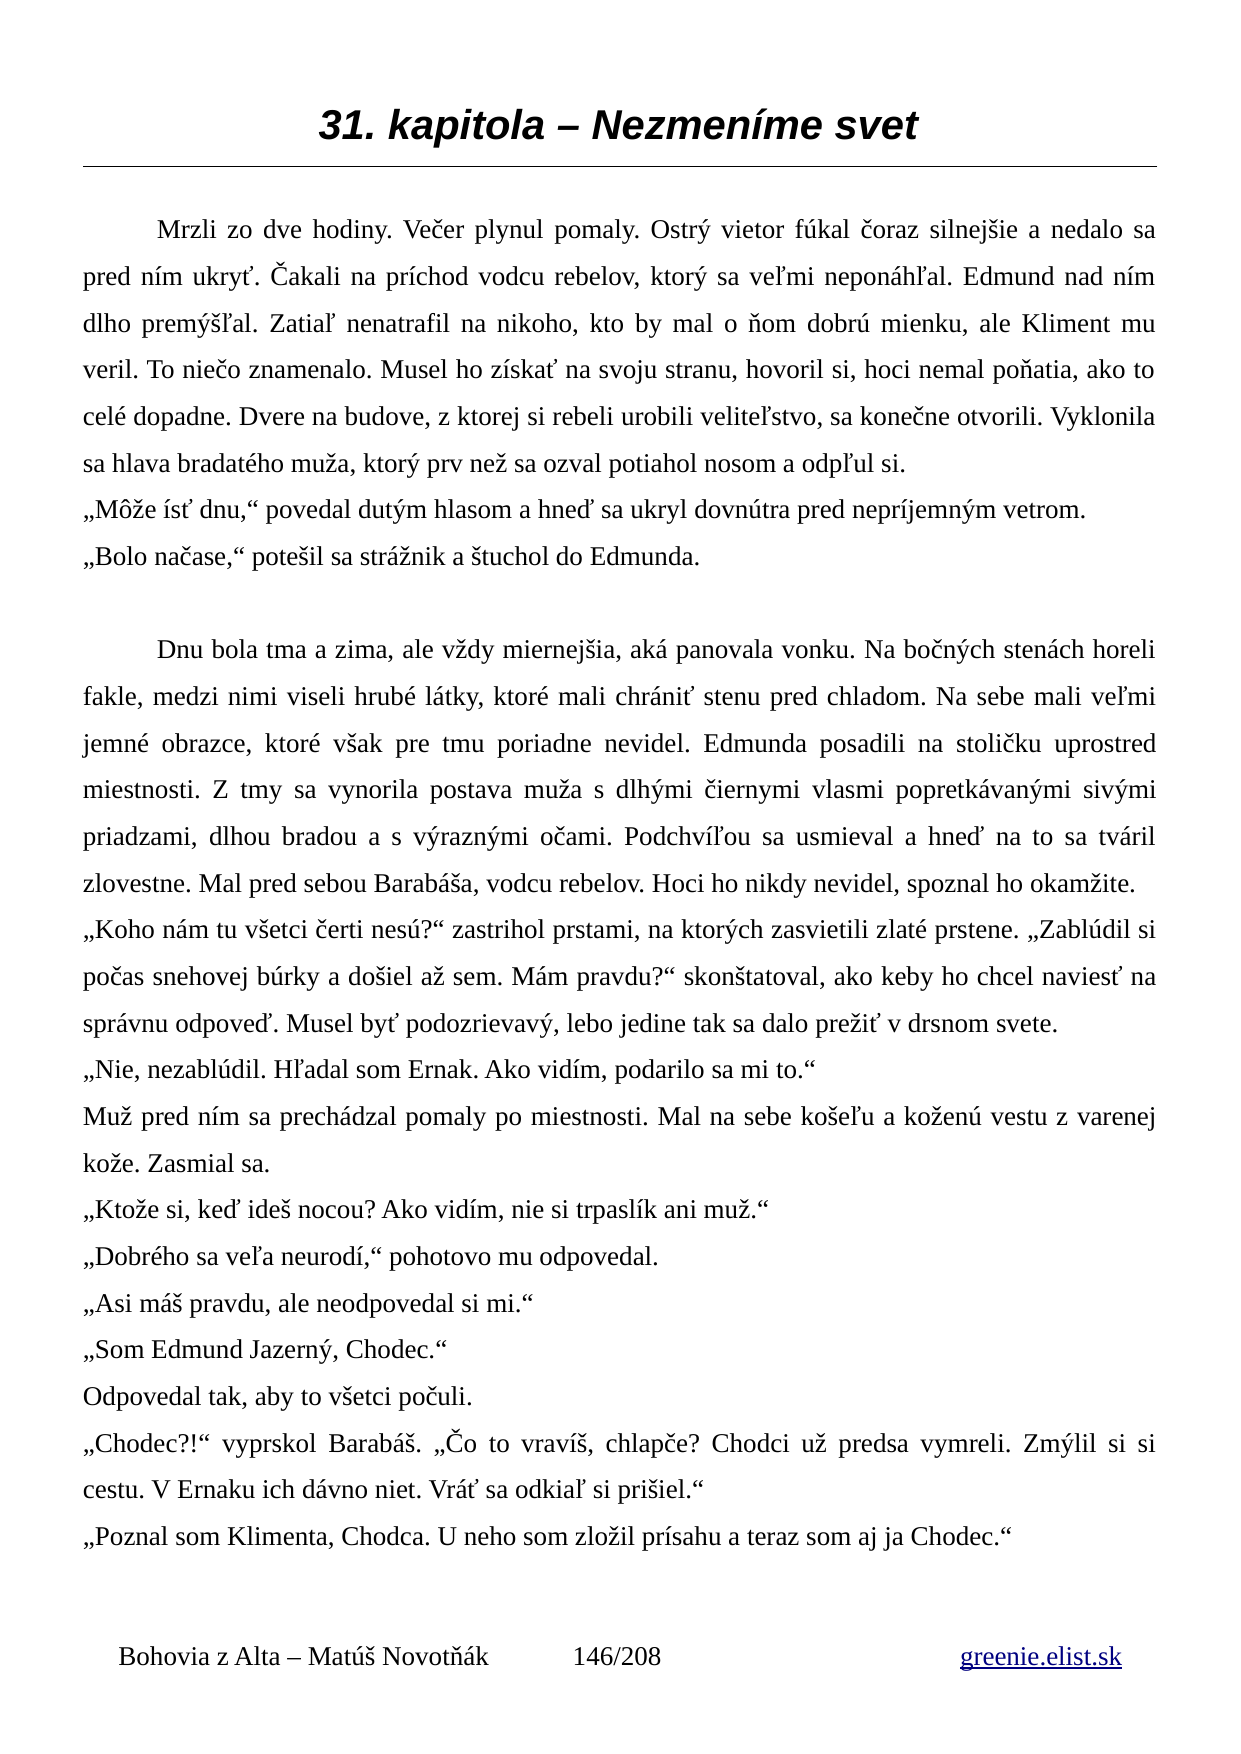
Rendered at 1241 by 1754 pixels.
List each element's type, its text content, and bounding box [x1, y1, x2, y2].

text „Chodec?!“ vyprskol Barabáš. „Čo to vravíš, chlapče? Chodci už predsa vymreli. Zmýlil si si cestu. V Ernaku ich dávno niet. Vráť sa odkiaľ si prišiel.“ [83, 1427, 1157, 1504]
text „Ktože si, keď ideš nocou? Ako vidím, nie si trpaslík ani muž.“ [83, 1193, 1157, 1224]
subtitle 31. kapitola – Nezmeníme svet [83, 83, 1157, 166]
text „Nie, nezablúdil. Hľadal som Ernak. Ako vidím, podarilo sa mi to.“ [83, 1053, 1157, 1084]
text „Dobrého sa veľa neurodí,“ pohotovo mu odpovedal. [83, 1240, 1157, 1271]
text „Asi máš pravdu, ale neodpovedal si mi.“ [83, 1287, 1157, 1318]
text „Koho nám tu všetci čerti nesú?“ zastrihol prstami, na ktorých zasvietili zlaté prstene. „Zablúdil si počas snehovej búrky a došiel až sem. Mám pravdu?“ skonštatoval, ako keby ho chcel naviesť na správnu odpoveď. Musel byť podozrievavý, lebo jedine tak sa dalo prežiť v drsnom svete. [83, 913, 1157, 1038]
text „Som Edmund Jazerný, Chodec.“ [83, 1333, 1157, 1364]
text „Poznal som Klimenta, Chodca. U neho som zložil prísahu a teraz som aj ja Chodec.“ [83, 1520, 1157, 1551]
text Dnu bola tma a zima, ale vždy miernejšia, aká panovala vonku. Na bočných stenách horeli fakle, medzi nimi viseli hrubé látky, ktoré mali chrániť stenu pred chladom. Na sebe mali veľmi jemné obrazce, ktoré však pre tmu poriadne nevidel. Edmunda posadili na stoličku uprostred miestnosti. Z tmy sa vynorila postava muža s dlhými čiernymi vlasmi popretkávanými sivými priadzami, dlhou bradou a s výraznými očami. Podchvíľou sa usmieval a hneď na to sa tváril zlovestne. Mal pred sebou Barabáša, vodcu rebelov. Hoci ho nikdy nevidel, spoznal ho okamžite. [83, 633, 1157, 898]
text „Bolo načase,“ potešil sa strážnik a štuchol do Edmunda. [83, 540, 1157, 571]
text „Môže ísť dnu,“ povedal dutým hlasom a hneď sa ukryl dovnútra pred nepríjemným vetrom. [83, 493, 1157, 524]
text Mrzli zo dve hodiny. Večer plynul pomaly. Ostrý vietor fúkal čoraz silnejšie a nedalo sa pred ním ukryť. Čakali na príchod vodcu rebelov, ktorý sa veľmi neponáhľal. Edmund nad ním dlho premýšľal. Zatiaľ nenatrafil na nikoho, kto by mal o ňom dobrú mienku, ale Kliment mu veril. To niečo znamenalo. Musel ho získať na svoju stranu, hovoril si, hoci nemal poňatia, ako to celé dopadne. Dvere na budove, z ktorej si rebeli urobili veliteľstvo, sa konečne otvorili. Vyklonila sa hlava bradatého muža, ktorý prv než sa ozval potiahol nosom a odpľul si. [83, 213, 1157, 478]
text Muž pred ním sa prechádzal pomaly po miestnosti. Mal na sebe košeľu a koženú vestu z varenej kože. Zasmial sa. [83, 1100, 1157, 1178]
text Odpovedal tak, aby to všetci počuli. [83, 1380, 1157, 1411]
